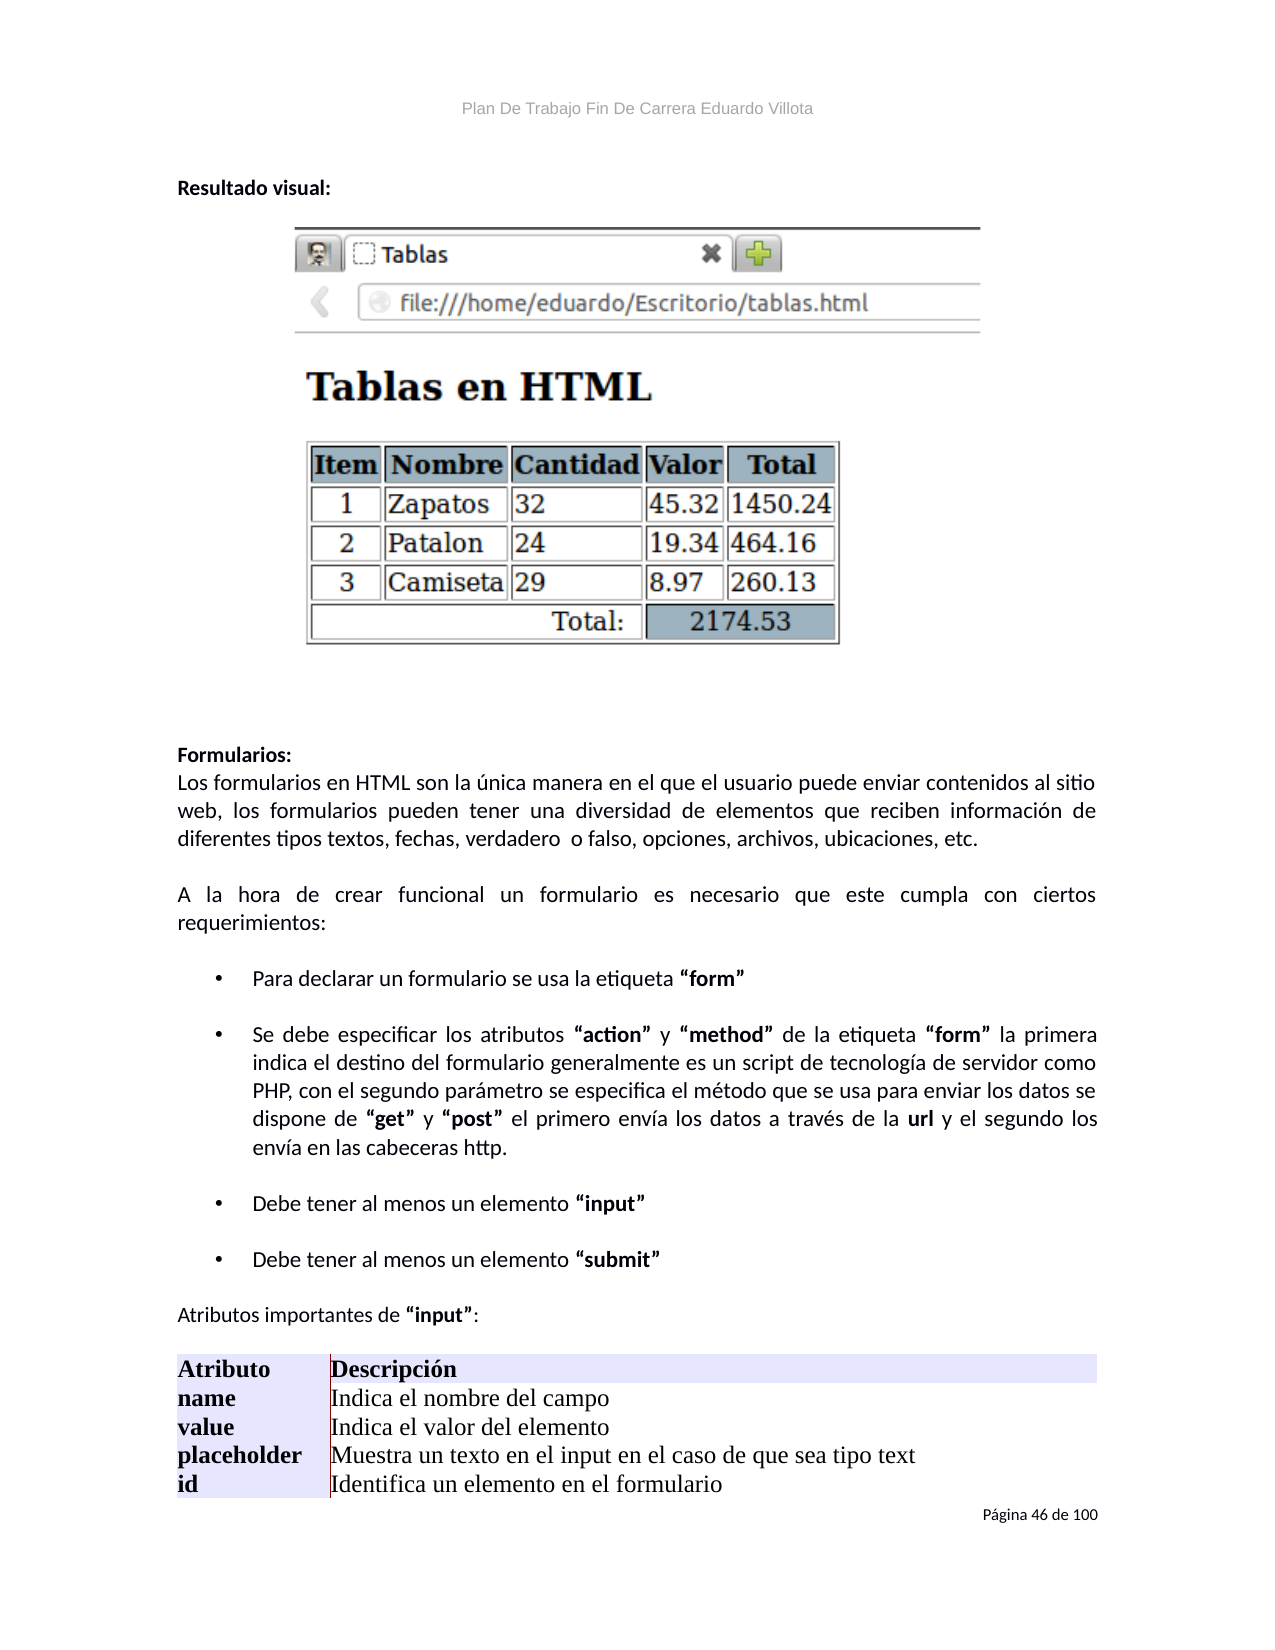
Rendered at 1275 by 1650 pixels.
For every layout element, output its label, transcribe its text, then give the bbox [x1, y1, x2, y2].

table_cell value [177, 1412, 330, 1440]
text A la hora de crear funcional un formulario es necesario que este cumpla con ciertos requerimientos: [177, 880, 1098, 936]
list Se debe especificar los atributos “action” y “method” de la etiqueta “form” la primera indica el destino del formulario generalmente es un script de tecnología de servidor como PHP, con el segundo parámetro se especifica el método que se usa para enviar los datos se dispone de “get” y “post” el primero envía los datos a través de la url y el segundo los envía en las cabeceras http. [215, 1021, 1098, 1161]
text Formularios: [177, 742, 1098, 768]
table_cell Indica el valor del elemento [331, 1412, 1097, 1440]
table_cell placeholder [177, 1440, 330, 1469]
table_cell id [177, 1469, 330, 1498]
text Los formularios en HTML son la única manera en el que el usuario puede enviar contenidos al sitio web, los formularios pueden tener una diversidad de elementos que reciben información de diferentes tipos textos, fechas, verdadero o falso, opciones, archivos, ubicaciones, etc. [177, 768, 1098, 852]
list Debe tener al menos un elemento “input” [215, 1189, 1098, 1217]
text Atributos importantes de “input”: [177, 1301, 1098, 1327]
picture [294, 227, 981, 687]
list Para declarar un formulario se usa la etiqueta “form” [215, 964, 1098, 992]
table_cell name [177, 1383, 330, 1412]
table_cell Indica el nombre del campo [331, 1383, 1097, 1412]
list Debe tener al menos un elemento “submit” [215, 1245, 1098, 1273]
table_cell Identifica un elemento en el formulario [331, 1469, 1097, 1498]
table_header Atributo [177, 1354, 330, 1383]
table_header Descripción [331, 1354, 1097, 1383]
text Resultado visual: [177, 174, 1098, 201]
table_cell Muestra un texto en el input en el caso de que sea tipo text [331, 1440, 1097, 1469]
